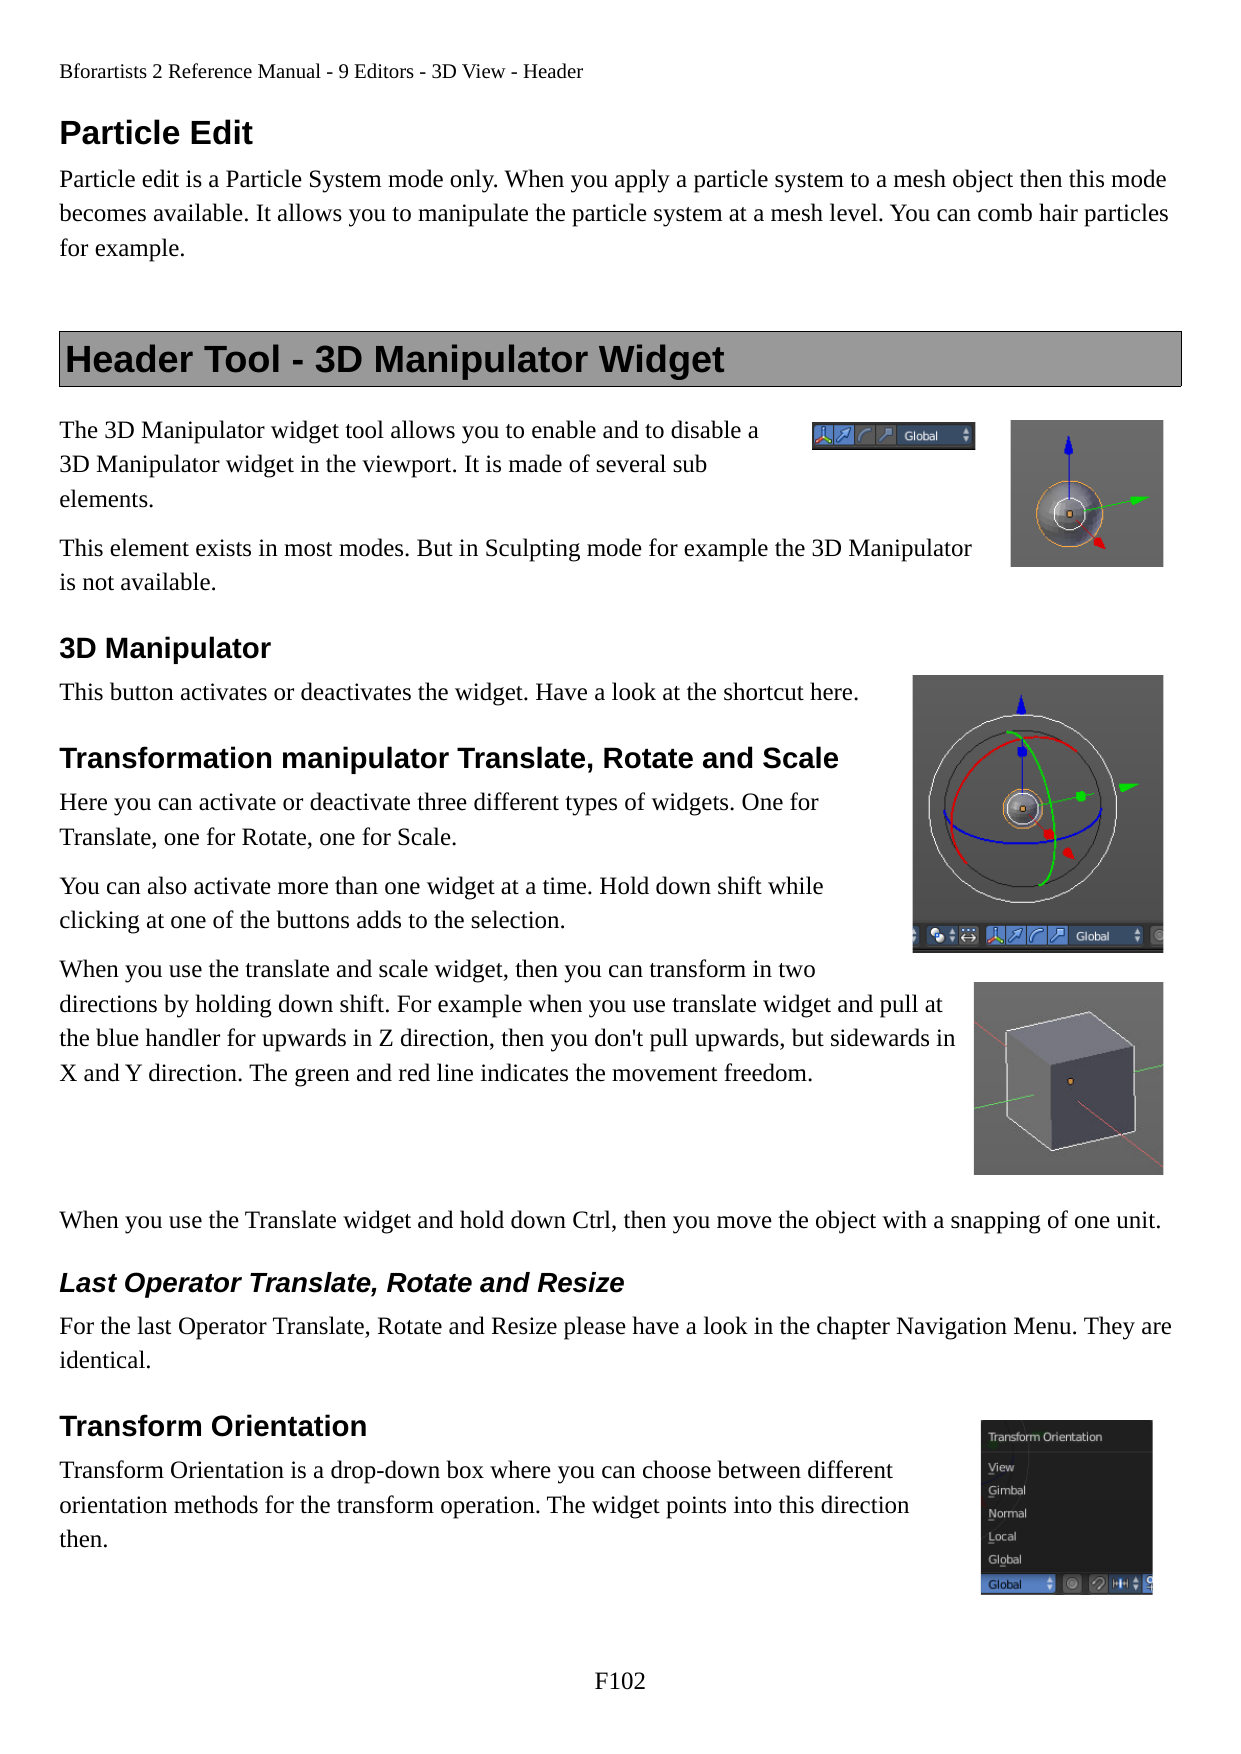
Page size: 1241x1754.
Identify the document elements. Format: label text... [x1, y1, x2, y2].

text You can also activate more than one widget at a time. Hold down shift while clicking at one of the buttons adds to the selection. [59, 871, 912, 934]
text Here you can activate or deactivate three different types of widgets. One for Translate, one for Rotate, one for Scale. [59, 787, 912, 850]
text Particle edit is a Particle System mode only. When you apply a particle system to a mesh object then this mode becomes available. It allows you to manipulate the particle system at a mesh level. You can comb hair particles for example. [59, 164, 1181, 261]
picture [980, 1420, 1153, 1595]
picture [1010, 420, 1164, 567]
subtitle Particle Edit [59, 113, 1181, 151]
subtitle Transform Orientation [59, 1409, 1181, 1443]
text The 3D Manipulator widget tool allows you to enable and to disable a 3D Manipulator widget in the viewport. It is made of several sub elements. [59, 415, 1181, 513]
subtitle Transformation manipulator Translate, Rotate and Scale [59, 741, 912, 775]
table_header Header Tool - 3D Manipulator Widget [60, 332, 1181, 386]
text This element exists in most modes. But in Sculpting mode for example the 3D Manipulator is not available. [59, 533, 1181, 596]
text For the last Operator Translate, Rotate and Resize please have a look in the chapter Navigation Menu. They are identical. [59, 1311, 1181, 1374]
text Transform Orientation is a drop-down box where you can choose between different orientation methods for the transform operation. The widget points into this direction then. [59, 1455, 980, 1553]
text This button activates or deactivates the widget. Have a look at the shortcut here. [59, 677, 912, 706]
picture [812, 422, 976, 450]
text When you use the translate and scale widget, then you can transform in two directions by holding down shift. For example when you use translate widget and pull at the blue handler for upwards in Z direction, then you don't pull upwards, but sidewards in X and Y direction. The green and red line indicates the movement freedom. [59, 954, 1181, 1086]
picture [912, 675, 1164, 953]
picture [973, 982, 1164, 1175]
subtitle Last Operator Translate, Rotate and Resize [59, 1266, 1181, 1298]
subtitle 3D Manipulator [59, 631, 1181, 665]
text When you use the Translate widget and hold down Ctrl, then you move the object with a snapping of one unit. [59, 1205, 1181, 1234]
